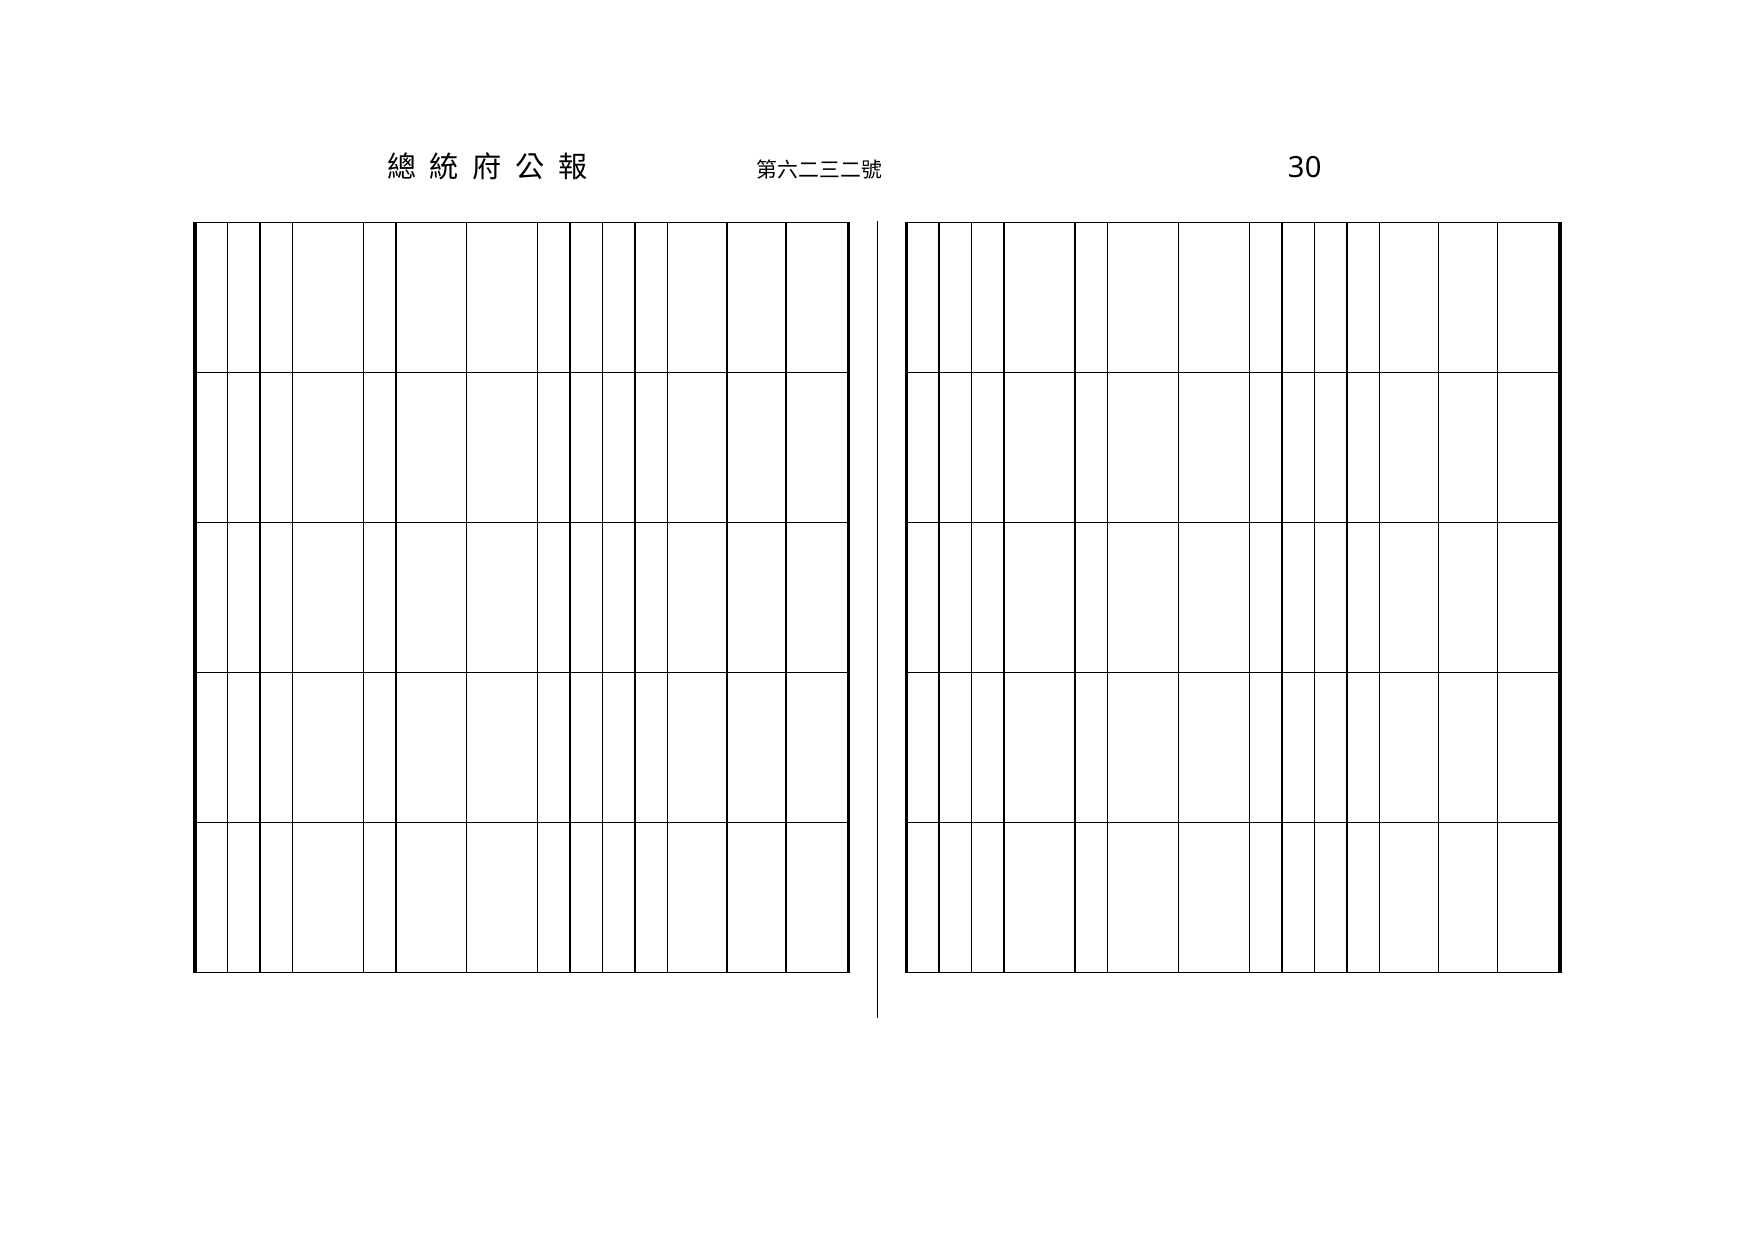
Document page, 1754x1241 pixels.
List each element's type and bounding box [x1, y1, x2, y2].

table_cell [697, 223, 726, 372]
table_cell [668, 373, 697, 522]
table_cell [636, 373, 667, 522]
table_cell [1179, 223, 1202, 372]
table_cell [603, 373, 634, 522]
table_cell [261, 223, 292, 372]
table_cell [668, 223, 697, 372]
table_cell [467, 673, 502, 822]
table_cell [1498, 223, 1527, 372]
table_cell [538, 223, 569, 372]
table_cell [1005, 223, 1028, 372]
table_cell [1439, 823, 1468, 972]
table_cell [1409, 673, 1438, 822]
table_cell [340, 823, 363, 972]
table_cell [1380, 673, 1409, 822]
table_cell [1076, 823, 1107, 972]
table_cell [293, 823, 316, 972]
table_cell [1051, 823, 1074, 972]
table_cell [816, 823, 847, 972]
table_cell [1028, 523, 1051, 672]
table_cell [1283, 823, 1314, 972]
table_cell [1076, 373, 1107, 522]
table_cell [1409, 823, 1438, 972]
table_cell [1315, 373, 1346, 522]
table_cell [293, 673, 316, 822]
table_cell [467, 823, 490, 972]
table_cell [728, 223, 756, 372]
table_cell [538, 523, 569, 672]
table_cell [1051, 373, 1074, 522]
table_cell [1179, 523, 1202, 672]
table_cell [261, 523, 292, 672]
table_cell [443, 223, 466, 372]
table_cell [1028, 823, 1051, 972]
table_cell [1527, 373, 1558, 522]
table_cell [364, 223, 395, 372]
table_cell [514, 223, 537, 372]
table_cell [443, 373, 466, 522]
table_cell [728, 673, 756, 822]
table_cell [397, 823, 419, 972]
table_cell [1315, 523, 1346, 672]
table_cell [1076, 673, 1107, 822]
table_cell [908, 373, 938, 522]
table_cell [490, 373, 514, 522]
table_cell [197, 673, 227, 822]
table_cell [1108, 373, 1131, 522]
table_cell [603, 223, 634, 372]
table_cell [316, 673, 339, 822]
table_cell [1348, 673, 1379, 822]
table_cell [636, 223, 667, 372]
table_cell [571, 373, 602, 522]
table_cell [1409, 523, 1438, 672]
table_cell [787, 373, 816, 522]
table_cell [1315, 673, 1346, 822]
table_cell [1348, 823, 1379, 972]
table_cell [364, 823, 395, 972]
table_cell [1348, 223, 1379, 372]
table_cell [228, 823, 259, 972]
table_cell [419, 823, 443, 972]
table_cell [1226, 223, 1249, 372]
table_cell [816, 673, 847, 822]
table_cell [293, 373, 316, 522]
table_cell [1131, 823, 1155, 972]
table_cell [1005, 373, 1028, 522]
table_cell [197, 823, 227, 972]
table_cell [1250, 823, 1281, 972]
table_cell [397, 673, 419, 822]
table_cell [1202, 523, 1226, 672]
table_cell [1155, 523, 1178, 672]
table_cell [1348, 373, 1379, 522]
table_cell [1226, 523, 1249, 672]
table_cell [571, 223, 602, 372]
table_cell [571, 523, 602, 672]
table_cell [1226, 673, 1249, 822]
table_cell [1179, 673, 1202, 822]
table_cell [571, 673, 602, 822]
table_cell [261, 673, 292, 822]
table_cell [940, 673, 971, 822]
table_cell [316, 823, 339, 972]
table_cell [668, 523, 697, 672]
table_cell [787, 223, 816, 372]
table_cell [340, 223, 363, 372]
table_cell [908, 523, 938, 672]
table_cell [1155, 823, 1178, 972]
table_cell [397, 523, 419, 672]
table_cell [443, 523, 466, 672]
table_cell [316, 523, 339, 672]
table_cell [940, 823, 971, 972]
table_cell [787, 523, 816, 672]
table_cell [364, 523, 395, 672]
table_cell [1380, 373, 1409, 522]
table_cell [668, 673, 697, 822]
table_cell [1051, 673, 1074, 822]
table_cell [1468, 223, 1497, 372]
table_cell [1527, 223, 1558, 372]
table_cell [1527, 673, 1558, 822]
table_cell [467, 223, 490, 372]
table_cell [1527, 823, 1558, 972]
table_cell [908, 673, 938, 822]
table_cell [1131, 523, 1155, 672]
table_cell [972, 673, 1003, 822]
table_cell [1131, 223, 1155, 372]
table_cell [419, 223, 443, 372]
table_cell [364, 373, 395, 522]
table_cell [1005, 673, 1028, 822]
table_cell [1108, 223, 1131, 372]
table_cell [1409, 223, 1438, 372]
table_cell [316, 373, 339, 522]
table_cell [1468, 823, 1497, 972]
table_cell [1380, 523, 1409, 672]
table_cell [1439, 673, 1468, 822]
table_cell [538, 373, 569, 522]
table_cell [756, 523, 785, 672]
table_cell [756, 673, 785, 822]
table_cell [538, 673, 569, 822]
table_cell [1028, 223, 1051, 372]
table_cell [1439, 223, 1468, 372]
table_cell [1108, 823, 1131, 972]
table_cell [1202, 223, 1226, 372]
table_cell [1196, 823, 1214, 972]
table_cell [940, 523, 971, 672]
table_cell [697, 673, 726, 822]
table_cell [816, 523, 847, 672]
table_cell [1380, 823, 1409, 972]
table_cell [490, 223, 514, 372]
table_cell [1005, 523, 1028, 672]
table_cell [538, 823, 569, 972]
table_cell [316, 223, 339, 372]
table_cell [972, 373, 1003, 522]
table_cell [668, 823, 697, 972]
table_cell [1076, 223, 1107, 372]
table_cell [397, 223, 419, 372]
table_cell [1028, 373, 1051, 522]
table_cell [364, 673, 395, 822]
table_cell [1468, 523, 1497, 672]
table_cell [636, 673, 667, 822]
table_cell [340, 373, 363, 522]
table_cell [1131, 673, 1155, 822]
table_cell [636, 523, 667, 672]
table_cell [340, 523, 363, 672]
table_cell [467, 373, 490, 522]
table_cell [1231, 823, 1249, 972]
table_cell [1315, 823, 1346, 972]
table_cell [514, 823, 537, 972]
table_cell [514, 373, 537, 522]
table_cell [972, 823, 1003, 972]
table_cell [972, 523, 1003, 672]
table_cell [940, 373, 971, 522]
table_cell [756, 373, 785, 522]
table_cell [1348, 523, 1379, 672]
table_cell [1226, 373, 1249, 522]
table_cell [697, 523, 726, 672]
table_cell [787, 673, 816, 822]
table_cell [1250, 223, 1281, 372]
table_cell [697, 373, 726, 522]
table_cell [1155, 673, 1178, 822]
table_cell [1409, 373, 1438, 522]
table_cell [1527, 523, 1558, 672]
table_cell [908, 823, 938, 972]
table_cell [1250, 373, 1281, 522]
table_cell [1108, 673, 1131, 822]
table_cell [603, 523, 634, 672]
table_cell [1283, 223, 1314, 372]
table_cell [443, 673, 466, 822]
table_cell [1250, 523, 1281, 672]
table_cell [261, 823, 292, 972]
table_cell [1005, 823, 1028, 972]
table_cell [1155, 373, 1178, 522]
table_cell [1498, 373, 1527, 522]
table_cell [261, 373, 292, 522]
table_cell [1131, 373, 1155, 522]
table_cell [697, 823, 726, 972]
table_cell [1028, 673, 1051, 822]
table_cell [228, 673, 259, 822]
table_cell [502, 523, 537, 672]
table_cell [636, 823, 667, 972]
table_cell [756, 823, 785, 972]
table_cell [1439, 523, 1468, 672]
table_cell [1468, 673, 1497, 822]
table_cell [1051, 523, 1074, 672]
table_cell [1283, 373, 1314, 522]
table_cell [756, 223, 785, 372]
table_cell [419, 673, 443, 822]
table_cell [293, 223, 316, 372]
table_cell [1439, 373, 1468, 522]
table_cell [972, 223, 1003, 372]
table_cell [397, 373, 419, 522]
table_cell [1283, 673, 1314, 822]
table_cell [443, 823, 466, 972]
table_cell [1498, 673, 1527, 822]
table_cell [603, 823, 634, 972]
table_cell [908, 223, 938, 372]
table_cell [197, 523, 227, 672]
table_cell [1250, 673, 1281, 822]
table_cell [467, 523, 502, 672]
table_cell [1214, 823, 1231, 972]
table_cell [787, 823, 816, 972]
table_cell [728, 823, 756, 972]
table_cell [1498, 523, 1527, 672]
table_cell [293, 523, 316, 672]
table_cell [197, 373, 227, 522]
table_cell [1202, 373, 1226, 522]
table_cell [603, 673, 634, 822]
table_cell [1179, 373, 1202, 522]
table_cell [1283, 523, 1314, 672]
table_cell [1179, 823, 1196, 972]
table_cell [1076, 523, 1107, 672]
table_cell [419, 523, 443, 672]
table_cell [228, 223, 259, 372]
table_cell [1468, 373, 1497, 522]
table_cell [340, 673, 363, 822]
table_cell [502, 673, 537, 822]
table_cell [816, 373, 847, 522]
table_cell [940, 223, 971, 372]
table_cell [419, 373, 443, 522]
table_cell [1108, 523, 1131, 672]
table_cell [228, 523, 259, 672]
table_cell [1155, 223, 1178, 372]
table_cell [816, 223, 847, 372]
table_cell [1202, 673, 1226, 822]
table_cell [1315, 223, 1346, 372]
table_cell [571, 823, 602, 972]
table_cell [728, 523, 756, 672]
table_cell [1380, 223, 1409, 372]
table_cell [197, 223, 227, 372]
table_cell [228, 373, 259, 522]
table_cell [728, 373, 756, 522]
table_cell [490, 823, 514, 972]
table_cell [1051, 223, 1074, 372]
table_cell [1498, 823, 1527, 972]
